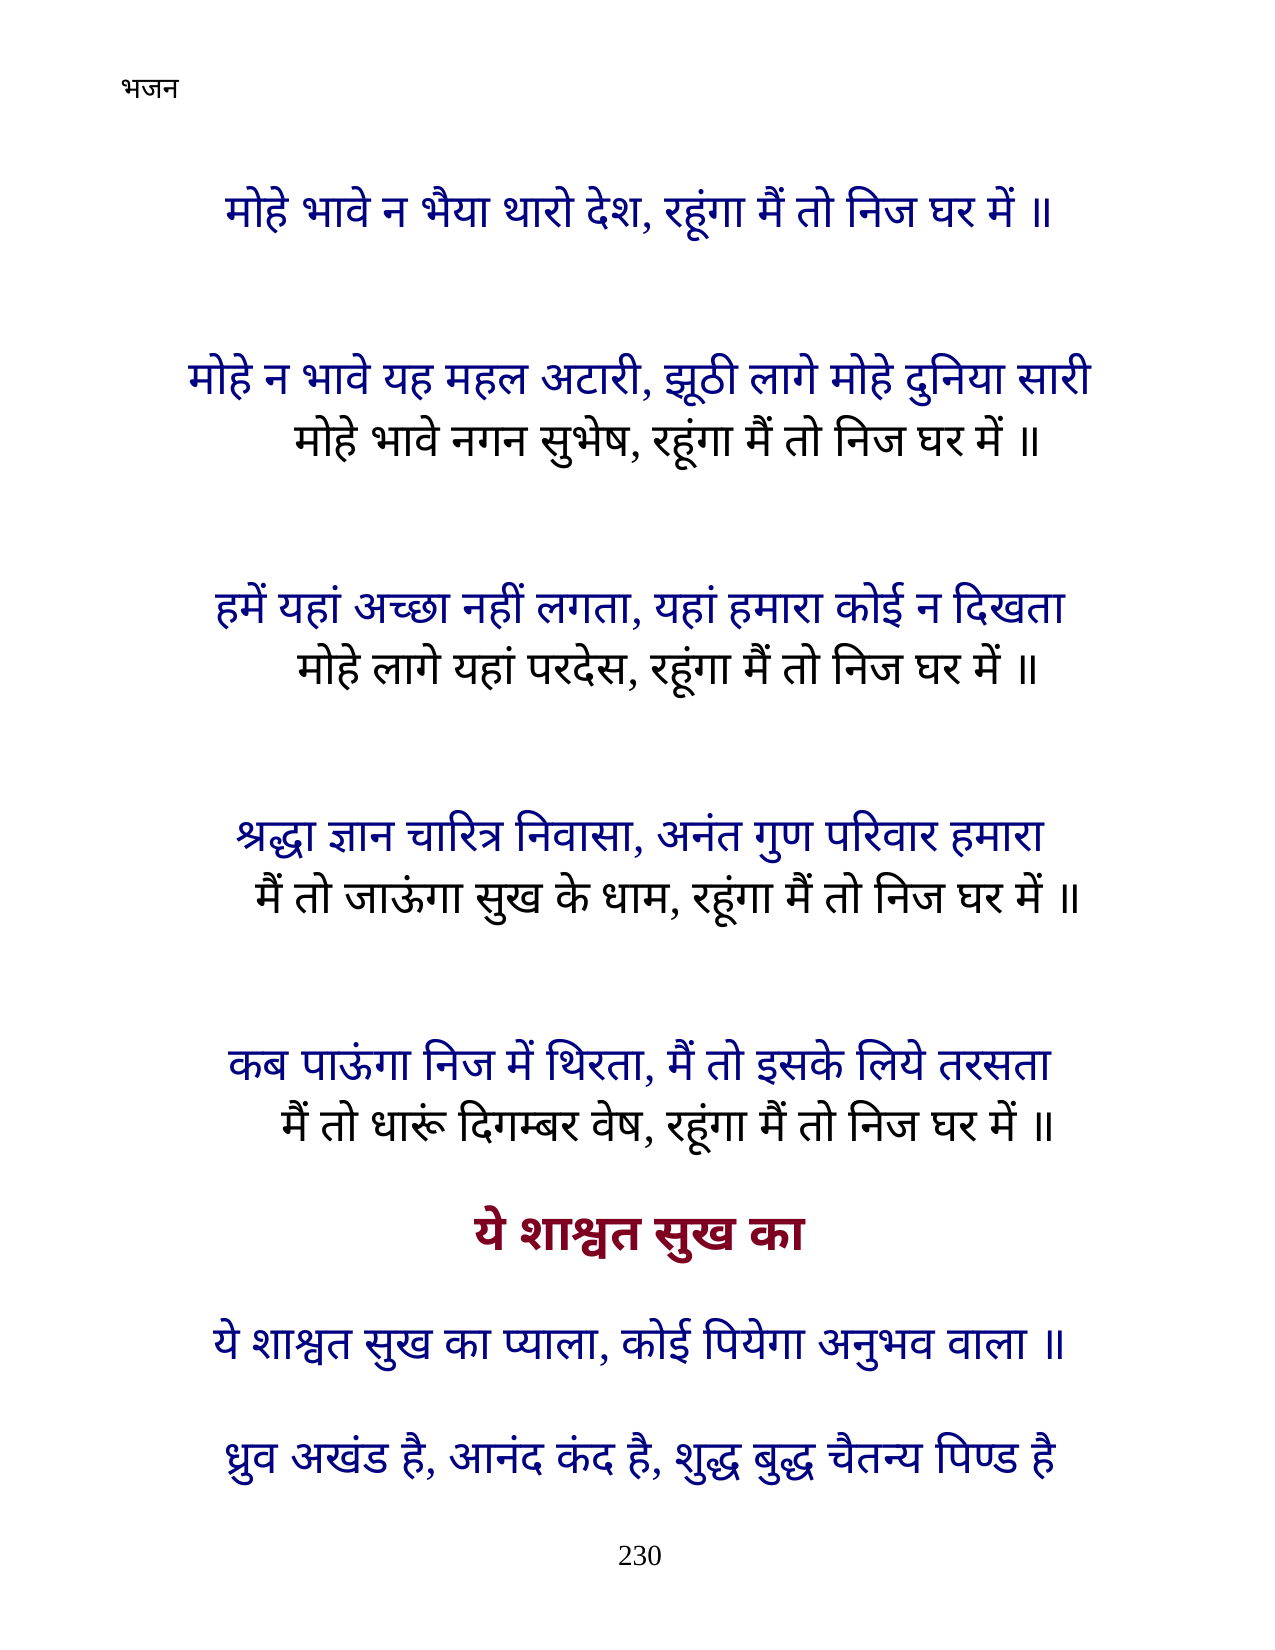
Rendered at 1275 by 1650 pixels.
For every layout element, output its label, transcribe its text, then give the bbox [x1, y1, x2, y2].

text मैं तो धारूं दिगम्बर वेष, रहूंगा मैं तो निज घर में ॥ [83, 1099, 1196, 1160]
text मोहे भावे नगन सुभेष, रहूंगा मैं तो निज घर में ॥ [83, 413, 1196, 475]
text ये शाश्वत सुख का प्याला, कोई पियेगा अनुभव वाला ॥ [83, 1317, 1196, 1378]
text मोहे न भावे यह महल अटारी, झूठी लागे मोहे दुनिया सारी [83, 352, 1196, 413]
text मोहे लागे यहां परदेस, रहूंगा मैं तो निज घर में ॥ [83, 642, 1196, 703]
text कब पाऊंगा निज में थिरता, मैं तो इसके लिये तरसता [83, 1037, 1196, 1099]
text हमें यहां अच्छा नहीं लगता, यहां हमारा कोई न दिखता [83, 580, 1196, 642]
text ये शाश्वत सुख का [83, 1206, 1196, 1271]
text ध्रुव अखंड है, आनंद कंद है, शुद्ध बुद्ध चैतन्य पिण्ड है [83, 1431, 1196, 1492]
text श्रद्धा ज्ञान चारित्र निवासा, अनंत गुण परिवार हमारा [83, 809, 1196, 870]
text मोहे भावे न भैया थारो देश, रहूंगा मैं तो निज घर में ॥ [83, 185, 1196, 246]
text मैं तो जाऊंगा सुख के धाम, रहूंगा मैं तो निज घर में ॥ [83, 870, 1196, 932]
